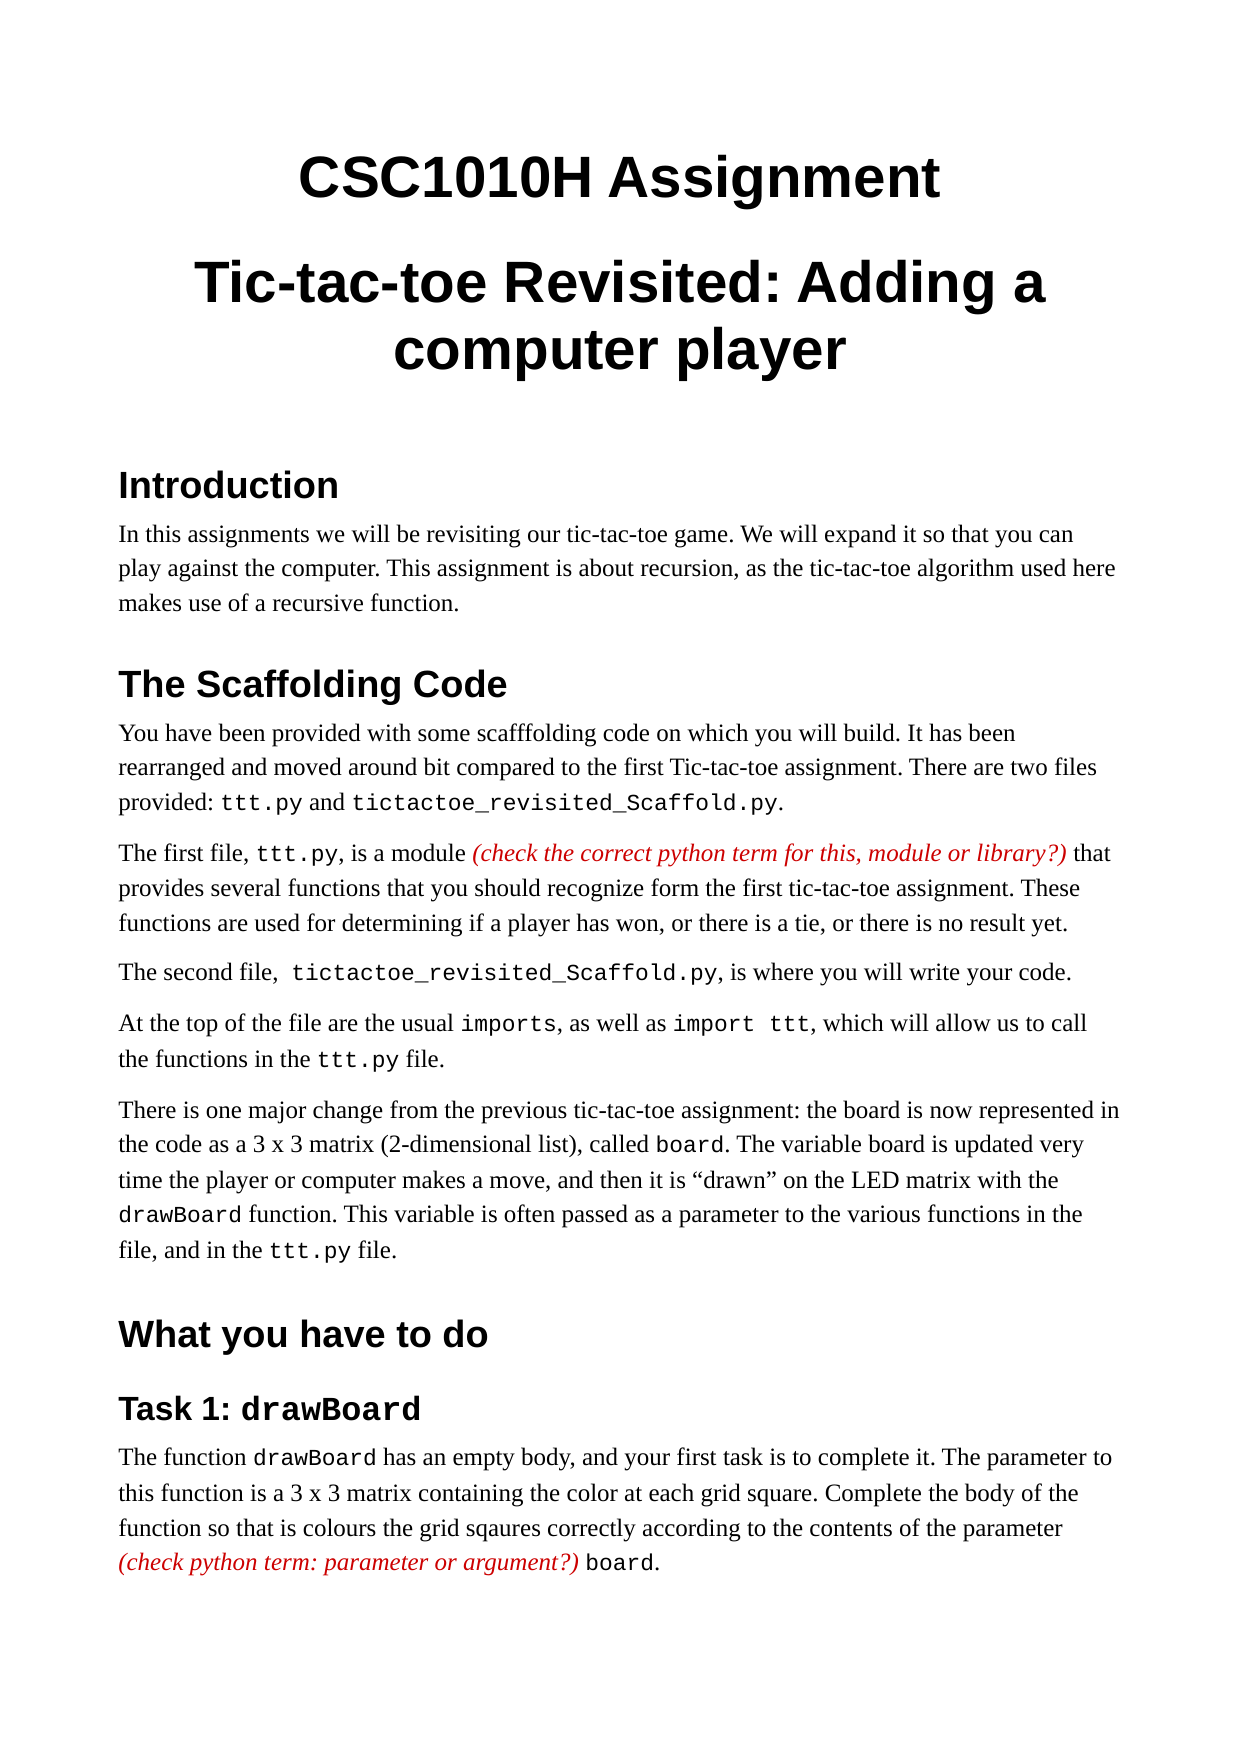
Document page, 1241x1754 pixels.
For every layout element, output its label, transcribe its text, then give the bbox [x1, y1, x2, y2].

text The second file, tictactoe_revisited_Scaffold.py, is where you will write your code. [118, 957, 1122, 987]
text At the top of the file are the usual imports, as well as import ttt, which will allow us to call the functions in the ttt.py file. [118, 1008, 1122, 1074]
subtitle The Scaffolding Code [118, 662, 1122, 705]
title CSC1010H Assignment [118, 143, 1122, 210]
text The function drawBoard has an empty body, and your first task is to complete it. The parameter to this function is a 3 x 3 matrix containing the color at each grid square. Complete the body of the function so that is colours the grid sqaures correctly according to the contents of the parameter (check python term: parameter or argument?) board. [118, 1442, 1122, 1578]
text The first file, ttt.py, is a module (check the correct python term for this, module or library?) that provides several functions that you should recognize form the first tic-tac-toe assignment. These functions are used for determining if a player has won, or there is a tie, or there is no result yet. [118, 838, 1122, 937]
subtitle Task 1: drawBoard [118, 1388, 1122, 1430]
text In this assignments we will be revisiting our tic-tac-toe game. We will expand it so that you can play against the computer. This assignment is about recursion, as the tic-tac-toe algorithm used here makes use of a recursive function. [118, 519, 1122, 616]
subtitle What you have to do [118, 1311, 1122, 1355]
text You have been provided with some scafffolding code on which you will build. It has been rearranged and moved around bit compared to the first Tic-tac-toe assignment. There are two files provided: ttt.py and tictactoe_revisited_Scaffold.py. [118, 718, 1122, 817]
title Tic-tac-toe Revisited: Adding a computer player [118, 248, 1122, 382]
text There is one major change from the previous tic-tac-toe assignment: the board is now represented in the code as a 3 x 3 matrix (2-dimensional list), called board. The variable board is updated very time the player or computer makes a move, and then it is “drawn” on the LED matrix with the drawBoard function. This variable is often passed as a parameter to the various functions in the file, and in the ttt.py file. [118, 1095, 1122, 1266]
subtitle Introduction [118, 462, 1122, 506]
